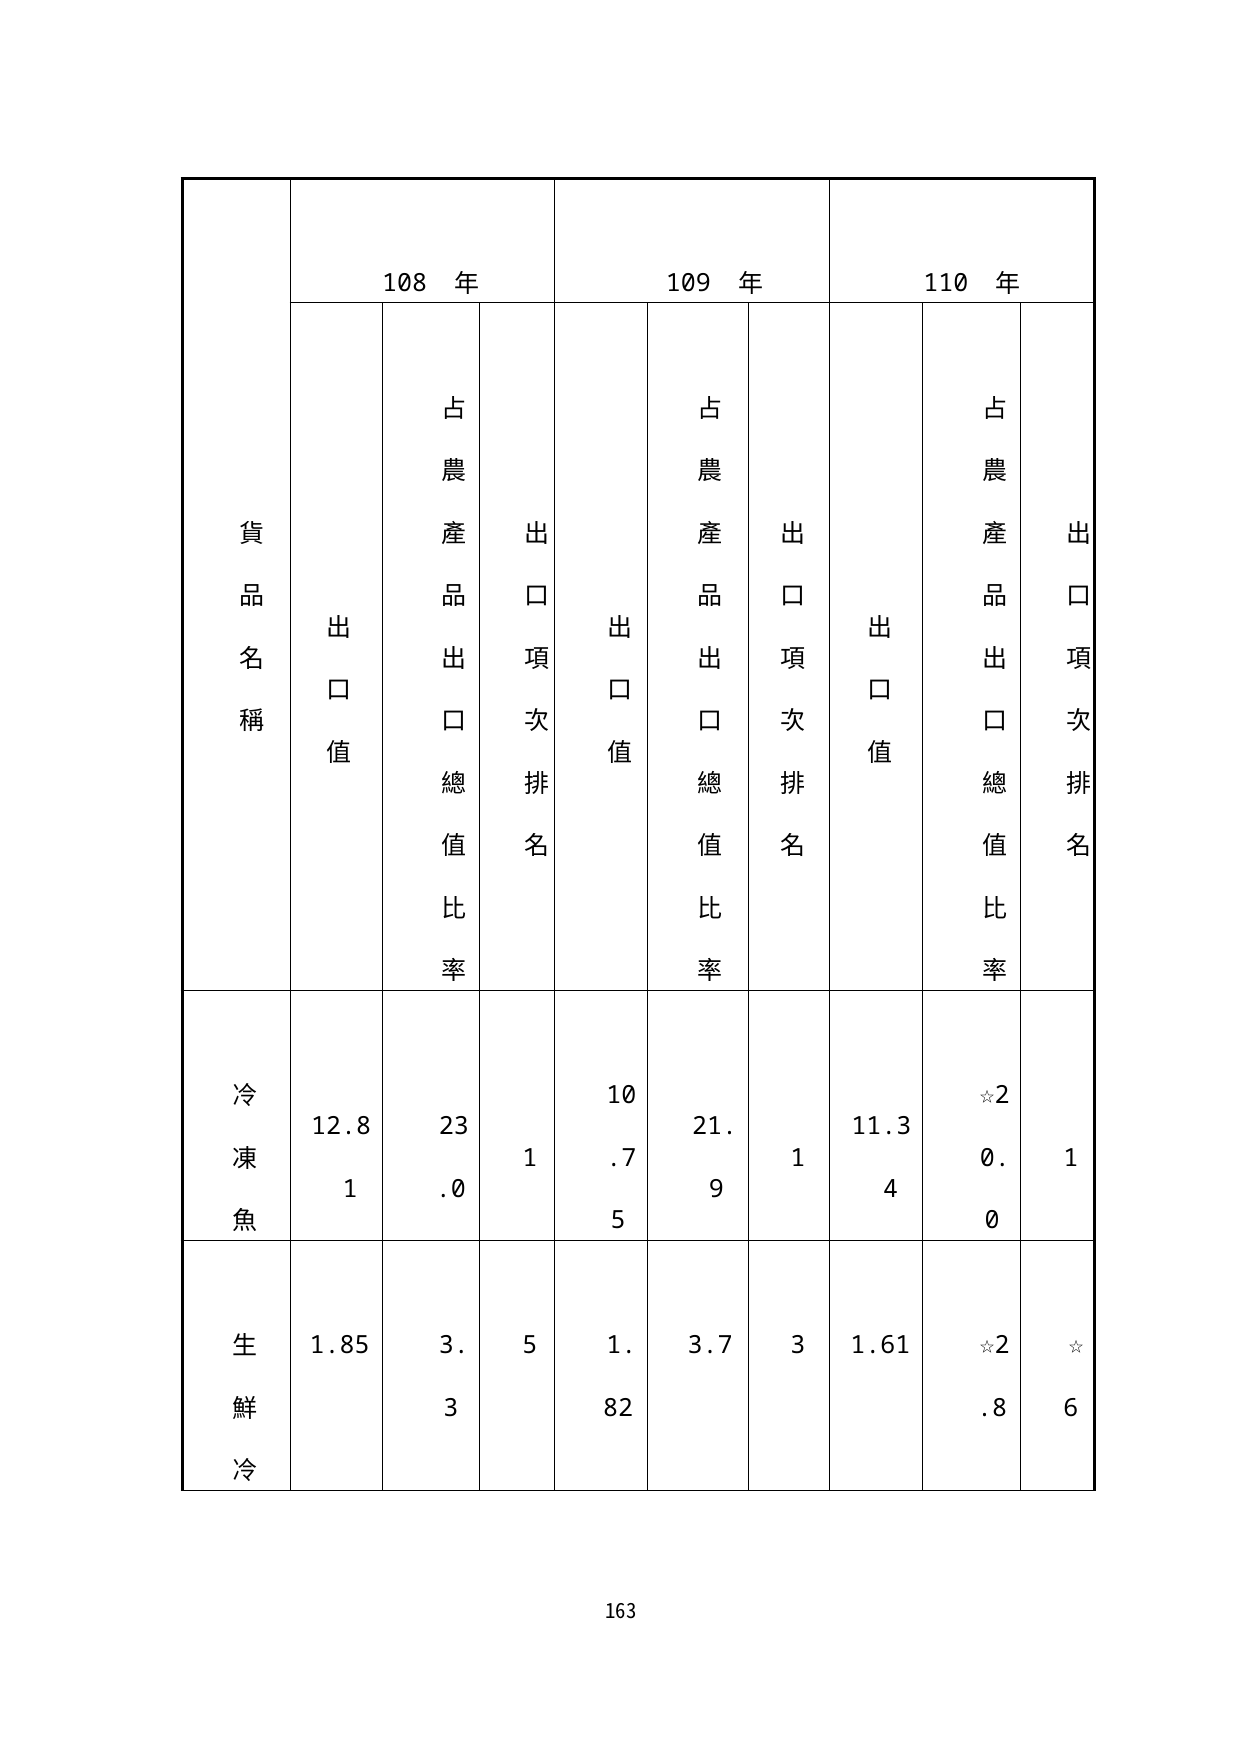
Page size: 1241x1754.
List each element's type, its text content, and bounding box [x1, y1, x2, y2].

table_cell 1.61 [830, 1241, 922, 1490]
table_cell 出口項次排名 [480, 303, 554, 990]
table_cell 占農產品出口總值比率 [648, 303, 748, 990]
table_cell ☆2.8 [923, 1241, 1020, 1490]
table_cell 出口值 [291, 303, 382, 990]
table_cell 10.75 [555, 991, 647, 1240]
table_cell 冷凍魚 [184, 991, 290, 1240]
table_cell 5 [480, 1241, 554, 1490]
table_cell 12.81 [291, 991, 382, 1240]
table_cell 21.9 [648, 991, 748, 1240]
table_cell 1 [480, 991, 554, 1240]
table_cell 出口項次排名 [1021, 303, 1093, 990]
table_cell 3.7 [648, 1241, 748, 1490]
table_cell 占農產品出口總值比率 [923, 303, 1020, 990]
table_header 108年 [291, 180, 554, 302]
table_cell 3.3 [383, 1241, 479, 1490]
table_cell 出口項次排名 [749, 303, 829, 990]
table_cell 出口值 [555, 303, 647, 990]
table_cell 11.34 [830, 991, 922, 1240]
table_cell 占農產品出口總值比率 [383, 303, 479, 990]
table_header 貨品名稱 [184, 180, 290, 990]
table_cell 3 [749, 1241, 829, 1490]
table_cell 生鮮冷 [184, 1241, 290, 1490]
table_cell 23.0 [383, 991, 479, 1240]
table_cell ☆6 [1021, 1241, 1093, 1490]
table_cell 出口值 [830, 303, 922, 990]
table_cell 1 [749, 991, 829, 1240]
table_cell 1.85 [291, 1241, 382, 1490]
table_header 109年 [555, 180, 829, 302]
table_header 110年 [830, 180, 1093, 302]
table_cell 1.82 [555, 1241, 647, 1490]
table_cell 1 [1021, 991, 1093, 1240]
table_cell ☆20.0 [923, 991, 1020, 1240]
